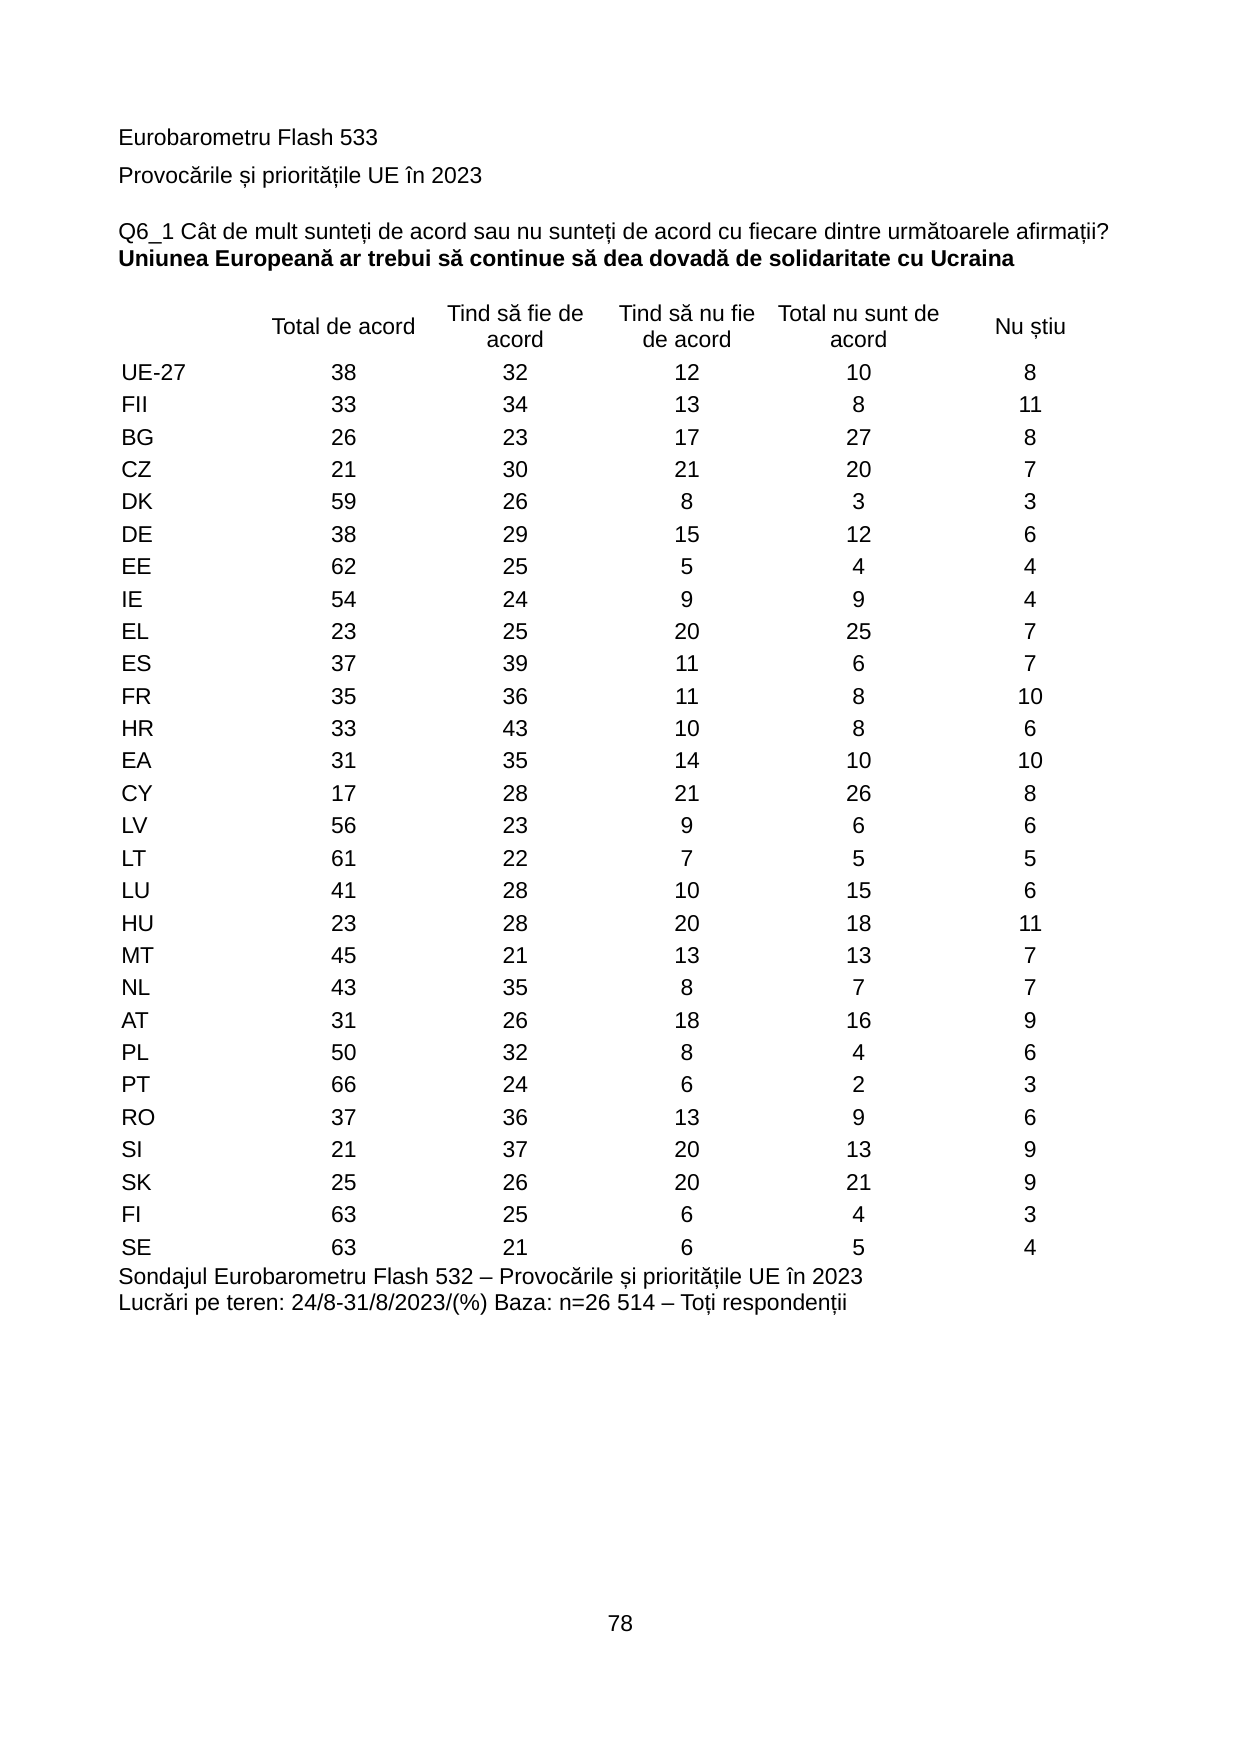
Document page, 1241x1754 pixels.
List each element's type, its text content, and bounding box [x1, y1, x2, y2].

table_cell 63 [258, 1230, 429, 1263]
table_cell 9 [773, 583, 944, 615]
table_cell 23 [429, 421, 601, 453]
table_cell 10 [601, 874, 773, 906]
table_cell 5 [773, 842, 944, 874]
table_cell DE [118, 518, 258, 550]
table_cell 6 [773, 809, 944, 842]
table_cell 21 [258, 453, 429, 485]
table_cell 30 [429, 453, 601, 485]
table_cell 11 [944, 388, 1116, 421]
table_cell 7 [944, 615, 1116, 647]
table_cell 28 [429, 777, 601, 809]
table_cell 24 [429, 1069, 601, 1101]
table_header [118, 297, 258, 356]
table_cell 3 [773, 485, 944, 518]
text Q6_1 Cât de mult sunteți de acord sau nu sunteți de acord cu fiecare dintre următoarele afirmații? [118, 218, 1122, 244]
table_cell 34 [429, 388, 601, 421]
table_cell RO [118, 1101, 258, 1133]
table_cell 32 [429, 1036, 601, 1068]
table_header Total de acord [258, 297, 429, 356]
table_cell 7 [944, 453, 1116, 485]
table_cell 45 [258, 939, 429, 971]
table_cell 8 [773, 680, 944, 712]
table_cell 10 [773, 745, 944, 777]
table_cell SI [118, 1133, 258, 1166]
table_cell 6 [944, 874, 1116, 906]
table_cell UE-27 [118, 356, 258, 388]
table_cell 25 [429, 550, 601, 582]
table_cell 21 [773, 1166, 944, 1198]
table_cell 38 [258, 356, 429, 388]
table_cell 20 [601, 1133, 773, 1166]
table_cell 26 [429, 485, 601, 518]
table_cell 10 [773, 356, 944, 388]
table_cell 5 [773, 1230, 944, 1263]
table_cell 31 [258, 1004, 429, 1036]
table_cell 41 [258, 874, 429, 906]
table_cell 6 [944, 809, 1116, 842]
table_cell 20 [773, 453, 944, 485]
table_cell IE [118, 583, 258, 615]
table_cell 59 [258, 485, 429, 518]
table_cell 28 [429, 906, 601, 939]
table_cell AT [118, 1004, 258, 1036]
table_header Tind să fie de acord [429, 297, 601, 356]
table_cell 11 [944, 906, 1116, 939]
table_cell 10 [601, 712, 773, 744]
table_cell LV [118, 809, 258, 842]
table_cell 7 [944, 647, 1116, 680]
table_cell 10 [944, 680, 1116, 712]
table_cell 21 [601, 777, 773, 809]
table_cell 22 [429, 842, 601, 874]
table_cell 8 [944, 356, 1116, 388]
table_cell 23 [429, 809, 601, 842]
table_cell 21 [258, 1133, 429, 1166]
table_cell 8 [944, 421, 1116, 453]
table_cell CY [118, 777, 258, 809]
table_cell 7 [944, 939, 1116, 971]
table_cell 39 [429, 647, 601, 680]
table_cell 4 [944, 1230, 1116, 1263]
table_cell 4 [944, 583, 1116, 615]
table_cell 6 [944, 712, 1116, 744]
table_cell 4 [773, 550, 944, 582]
table_cell 8 [601, 1036, 773, 1068]
text Uniunea Europeană ar trebui să continue să dea dovadă de solidaritate cu Ucraina [118, 244, 1122, 271]
text Lucrări pe teren: 24/8-31/8/2023/(%) Baza: n=26 514 – Toți respondenții [118, 1289, 1122, 1316]
table_cell 37 [258, 647, 429, 680]
table_cell 18 [773, 906, 944, 939]
table_cell HU [118, 906, 258, 939]
table_cell 6 [773, 647, 944, 680]
table_cell 26 [429, 1004, 601, 1036]
table_cell 8 [601, 971, 773, 1004]
table_cell 63 [258, 1198, 429, 1230]
table_cell 7 [601, 842, 773, 874]
table_cell 16 [773, 1004, 944, 1036]
table_cell 21 [429, 1230, 601, 1263]
table_cell 33 [258, 712, 429, 744]
table_cell 25 [258, 1166, 429, 1198]
table_cell 27 [773, 421, 944, 453]
table_cell 13 [773, 1133, 944, 1166]
table_cell 4 [944, 550, 1116, 582]
table_cell 23 [258, 906, 429, 939]
table_cell 6 [944, 518, 1116, 550]
table_cell 5 [601, 550, 773, 582]
table_cell SK [118, 1166, 258, 1198]
table_cell 2 [773, 1069, 944, 1101]
table_cell ES [118, 647, 258, 680]
table_cell 24 [429, 583, 601, 615]
table_cell 6 [601, 1198, 773, 1230]
table_cell 37 [258, 1101, 429, 1133]
table_cell 17 [258, 777, 429, 809]
table_cell 43 [429, 712, 601, 744]
table_cell 9 [773, 1101, 944, 1133]
table_cell 37 [429, 1133, 601, 1166]
table_cell 9 [944, 1166, 1116, 1198]
table_cell 17 [601, 421, 773, 453]
table_cell 36 [429, 1101, 601, 1133]
table_cell 54 [258, 583, 429, 615]
table_cell 38 [258, 518, 429, 550]
table_cell 15 [773, 874, 944, 906]
table_cell 9 [944, 1004, 1116, 1036]
table_cell LT [118, 842, 258, 874]
table_cell 9 [601, 809, 773, 842]
table_cell 6 [944, 1036, 1116, 1068]
table_cell NL [118, 971, 258, 1004]
table_cell 6 [601, 1230, 773, 1263]
table_cell 3 [944, 1069, 1116, 1101]
table_cell 35 [429, 971, 601, 1004]
table_cell 43 [258, 971, 429, 1004]
table_cell 6 [944, 1101, 1116, 1133]
table_cell FII [118, 388, 258, 421]
table_cell 11 [601, 647, 773, 680]
table_cell 35 [258, 680, 429, 712]
table_header Total nu sunt de acord [773, 297, 944, 356]
table_cell BG [118, 421, 258, 453]
table_cell 35 [429, 745, 601, 777]
table_cell DK [118, 485, 258, 518]
table_cell 10 [944, 745, 1116, 777]
table_cell 26 [258, 421, 429, 453]
table_cell 8 [601, 485, 773, 518]
table_cell 36 [429, 680, 601, 712]
table_cell 23 [258, 615, 429, 647]
table_cell CZ [118, 453, 258, 485]
table_cell 20 [601, 1166, 773, 1198]
table_cell 11 [601, 680, 773, 712]
table_cell 21 [429, 939, 601, 971]
table_cell 25 [429, 1198, 601, 1230]
table_cell 56 [258, 809, 429, 842]
table_cell LU [118, 874, 258, 906]
table_cell 50 [258, 1036, 429, 1068]
table_cell 62 [258, 550, 429, 582]
table_cell 3 [944, 1198, 1116, 1230]
table_cell 31 [258, 745, 429, 777]
table_cell 21 [601, 453, 773, 485]
table_cell 13 [601, 939, 773, 971]
table_cell SE [118, 1230, 258, 1263]
table_cell 18 [601, 1004, 773, 1036]
table_cell 14 [601, 745, 773, 777]
table_cell 13 [773, 939, 944, 971]
table_cell 61 [258, 842, 429, 874]
table_cell 9 [601, 583, 773, 615]
table_cell 7 [944, 971, 1116, 1004]
table_cell 5 [944, 842, 1116, 874]
table_cell HR [118, 712, 258, 744]
table_cell FI [118, 1198, 258, 1230]
table_cell 20 [601, 906, 773, 939]
table_cell 4 [773, 1198, 944, 1230]
table_cell 25 [773, 615, 944, 647]
table_cell PL [118, 1036, 258, 1068]
table_cell 13 [601, 388, 773, 421]
table_cell 33 [258, 388, 429, 421]
table_cell 15 [601, 518, 773, 550]
table_cell 4 [773, 1036, 944, 1068]
table_cell 12 [773, 518, 944, 550]
table_cell FR [118, 680, 258, 712]
table_cell 13 [601, 1101, 773, 1133]
table_cell 6 [601, 1069, 773, 1101]
table_cell 3 [944, 485, 1116, 518]
table_cell 8 [773, 388, 944, 421]
table_cell 20 [601, 615, 773, 647]
table_cell 66 [258, 1069, 429, 1101]
text Sondajul Eurobarometru Flash 532 – Provocările și prioritățile UE în 2023 [118, 1263, 1122, 1289]
table_cell EA [118, 745, 258, 777]
table_cell 7 [773, 971, 944, 1004]
table_cell MT [118, 939, 258, 971]
table_cell EE [118, 550, 258, 582]
table_cell 29 [429, 518, 601, 550]
table_cell 25 [429, 615, 601, 647]
table_cell 9 [944, 1133, 1116, 1166]
table_cell EL [118, 615, 258, 647]
table_cell 26 [429, 1166, 601, 1198]
table_cell PT [118, 1069, 258, 1101]
table_header Nu știu [944, 297, 1116, 356]
table_cell 8 [944, 777, 1116, 809]
table_cell 32 [429, 356, 601, 388]
table_cell 8 [773, 712, 944, 744]
table_header Tind să nu fie de acord [601, 297, 773, 356]
table_cell 28 [429, 874, 601, 906]
table_cell 26 [773, 777, 944, 809]
table_cell 12 [601, 356, 773, 388]
